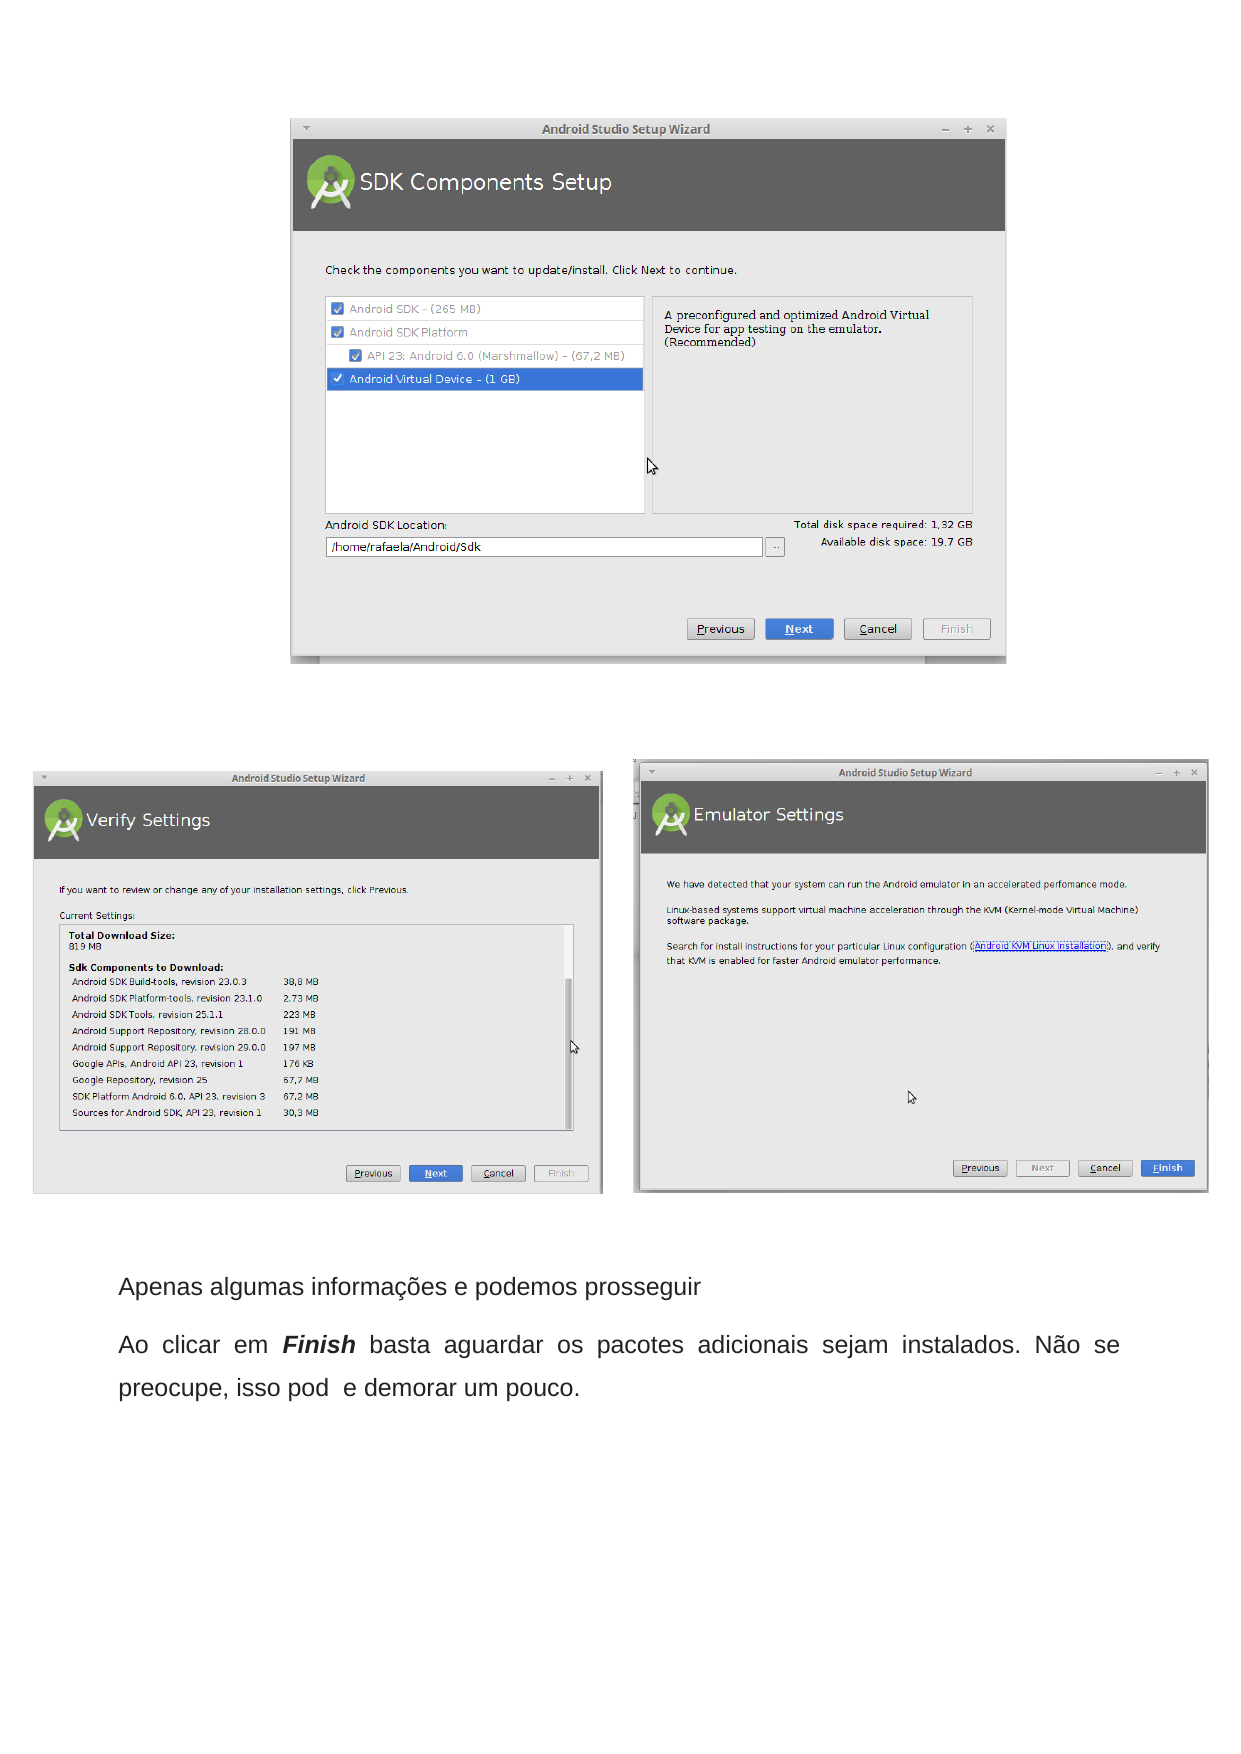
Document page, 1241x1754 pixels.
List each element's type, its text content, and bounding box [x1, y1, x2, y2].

text Apenas algumas informações e podemos prosseguir [118, 1272, 1122, 1301]
picture [32, 771, 603, 1194]
picture [633, 759, 1209, 1193]
text Ao clicar em Finish basta aguardar os pacotes adicionais sejam instalados. Não se preocupe, isso pod e demorar um pouco. [118, 1330, 1122, 1402]
picture [290, 118, 1007, 664]
